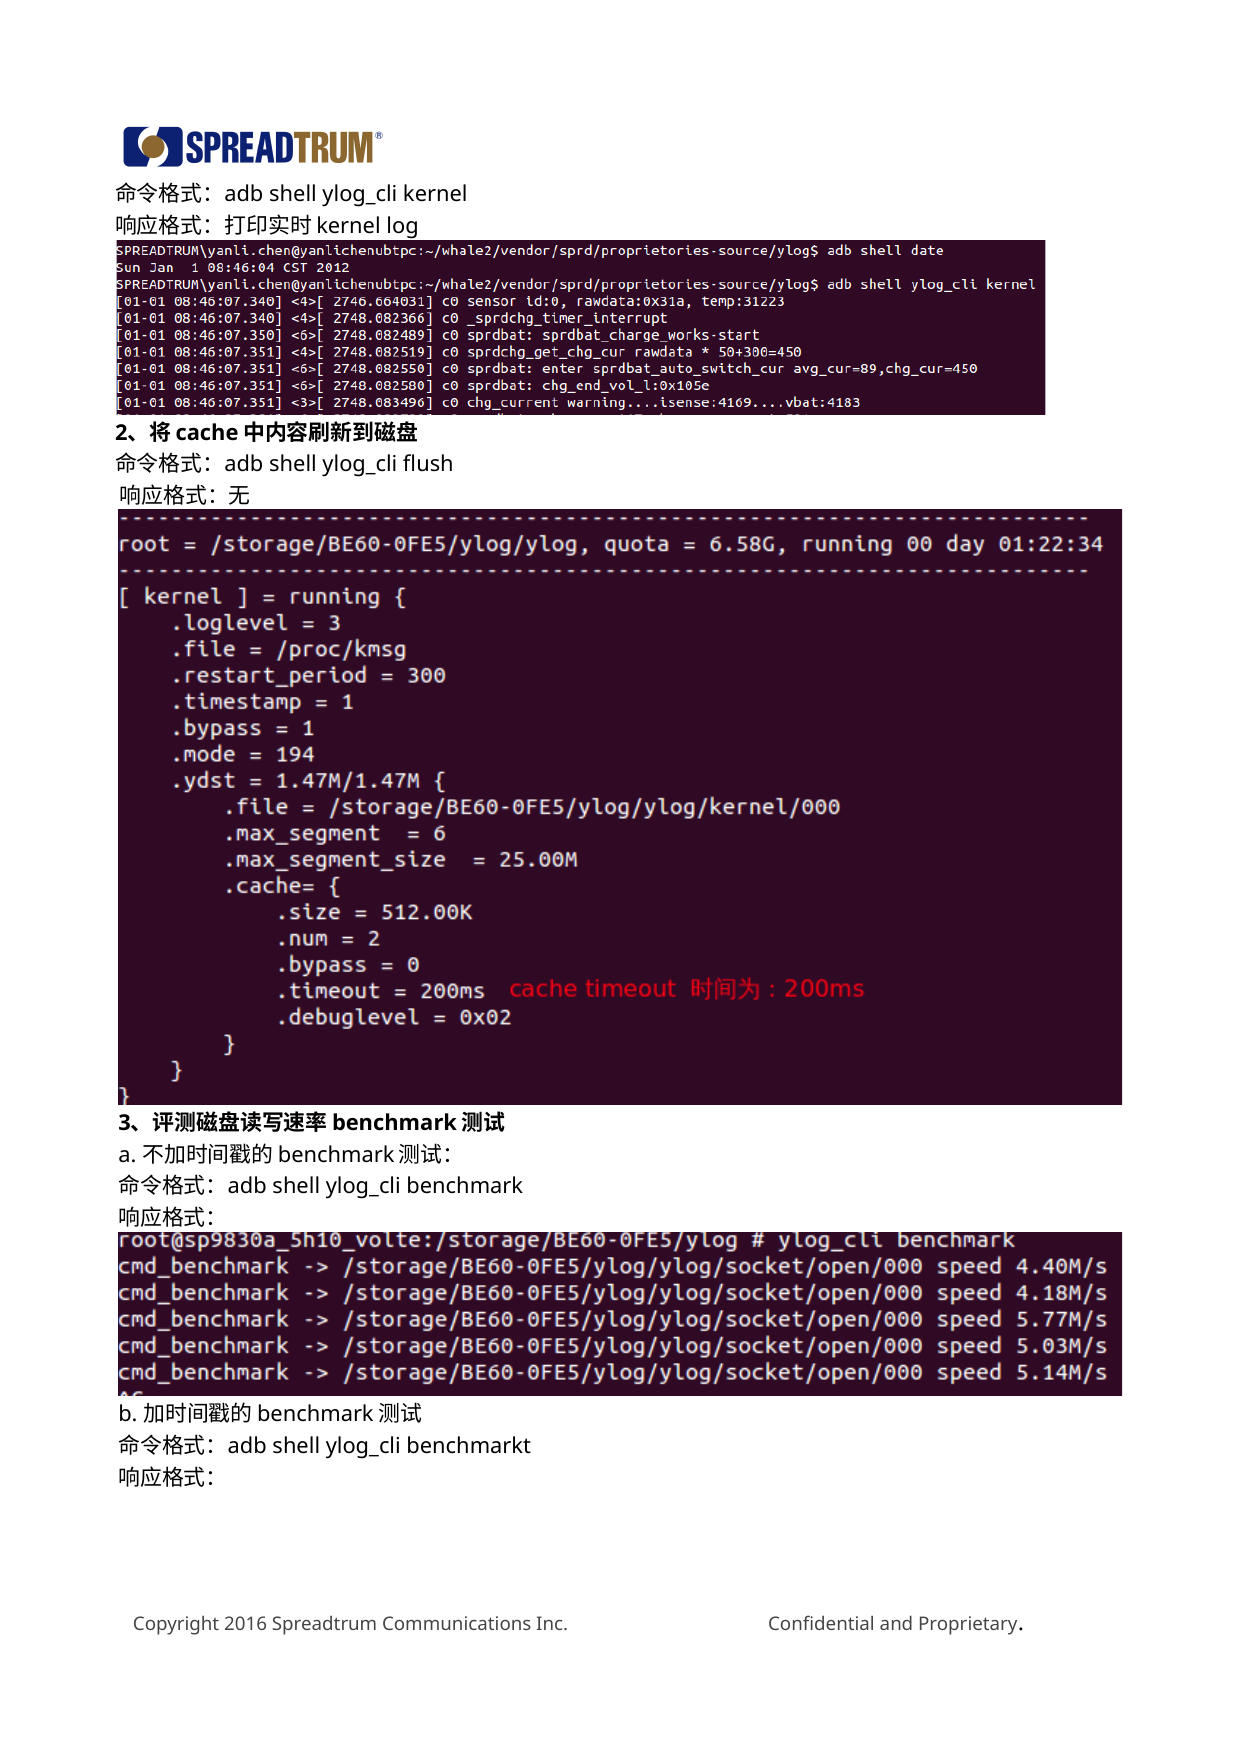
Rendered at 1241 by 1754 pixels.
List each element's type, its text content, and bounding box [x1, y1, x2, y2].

text a. 不加时间戳的benchmark测试： [118, 1137, 1122, 1168]
list 2、将cache中内容刷新到磁盘 [115, 415, 1122, 446]
text 命令格式：adb shell ylog_cli benchmark [118, 1168, 1122, 1200]
picture [118, 1232, 1123, 1396]
text 3、评测磁盘读写速率benchmark测试 [118, 1105, 1122, 1137]
list 命令格式：adb shell ylog_cli kernel [115, 176, 1122, 208]
text 响应格式： [118, 1459, 1122, 1491]
list 命令格式：adb shell ylog_cli flush [115, 446, 1122, 478]
list 响应格式：打印实时kernel log [115, 208, 1122, 240]
list 响应格式：无 [82, 478, 1122, 510]
text 命令格式：adb shell ylog_cli benchmarkt [118, 1428, 1122, 1459]
picture [120, 123, 386, 168]
text 响应格式： [118, 1200, 1122, 1232]
picture [116, 240, 1046, 415]
picture [118, 509, 1123, 1105]
text b. 加时间戳的benchmark测试 [118, 1396, 1122, 1428]
